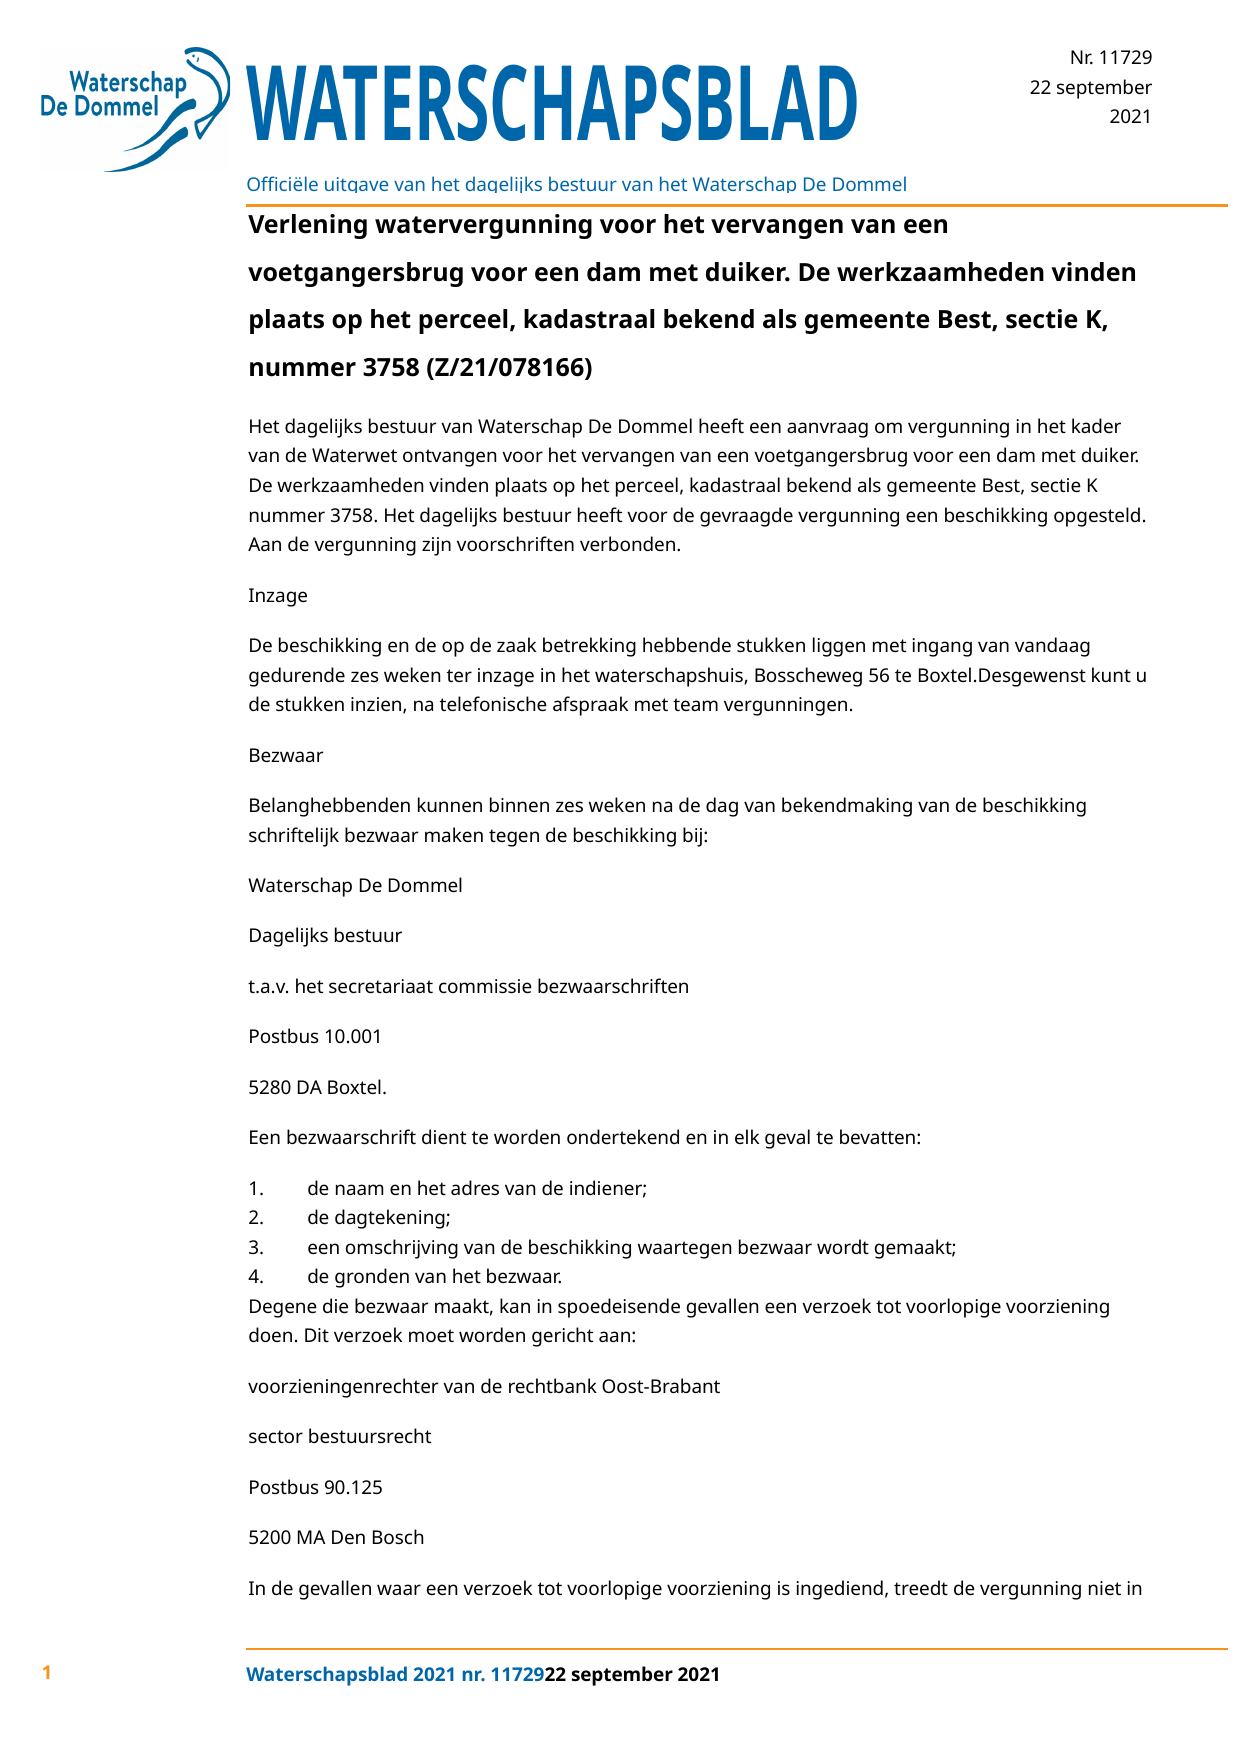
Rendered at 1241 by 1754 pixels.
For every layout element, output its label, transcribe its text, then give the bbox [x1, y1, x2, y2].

text Waterschap De Dommel [248, 872, 1152, 898]
text 5200 MA Den Bosch [248, 1524, 1152, 1550]
text 5280 DA Boxtel. [248, 1074, 1152, 1100]
text Postbus 10.001 [248, 1023, 1152, 1049]
text Bezwaar [248, 742, 1152, 768]
text De beschikking en de op de zaak betrekking hebbende stukken liggen met ingang van vandaag gedurende zes weken ter inzage in het waterschapshuis, Bosscheweg 56 te Boxtel.Desgewenst kunt u de stukken inzien, na telefonische afspraak met team vergunningen. [248, 632, 1152, 717]
list een omschrijving van de beschikking waartegen bezwaar wordt gemaakt; [248, 1234, 1152, 1260]
text Dagelijks bestuur [248, 923, 1152, 948]
text Inzage [248, 582, 1152, 608]
text Een bezwaarschrift dient te worden ondertekend en in elk geval te bevatten: [248, 1124, 1152, 1150]
text sector bestuursrecht [248, 1423, 1152, 1449]
list de dagtekening; [248, 1204, 1152, 1230]
list de naam en het adres van de indiener; [248, 1175, 1152, 1201]
picture [45, 99, 51, 111]
text Degene die bezwaar maakt, kan in spoedeisende gevallen een verzoek tot voorlopige voorziening doen. Dit verzoek moet worden gericht aan: [248, 1293, 1152, 1348]
picture [198, 118, 210, 131]
text voorzieningenrechter van de rechtbank Oost-Brabant [248, 1373, 1152, 1399]
list de gronden van het bezwaar. [248, 1263, 1152, 1289]
picture [41, 47, 231, 172]
text In de gevallen waar een verzoek tot voorlopige voorziening is ingediend, treedt de vergunning niet in [248, 1575, 1152, 1601]
text Verlening watervergunning voor het vervangen van een voetgangersbrug voor een dam met duiker. De werkzaamheden vinden plaats op het perceel, kadastraal bekend als gemeente Best, sectie K, nummer 3758 (Z/21/078166) [248, 207, 1152, 384]
text Het dagelijks bestuur van Waterschap De Dommel heeft een aanvraag om vergunning in het kader van de Waterwet ontvangen voor het vervangen van een voetgangersbrug voor een dam met duiker. De werkzaamheden vinden plaats op het perceel, kadastraal bekend als gemeente Best, sectie K nummer 3758. Het dagelijks bestuur heeft voor de gevraagde vergunning een beschikking opgesteld. Aan de vergunning zijn voorschriften verbonden. [248, 413, 1152, 557]
picture [204, 47, 231, 76]
text Postbus 90.125 [248, 1474, 1152, 1500]
text t.a.v. het secretariaat commissie bezwaarschriften [248, 973, 1152, 999]
text Belanghebbenden kunnen binnen zes weken na de dag van bekendmaking van de beschikking schriftelijk bezwaar maken tegen de beschikking bij: [248, 792, 1152, 848]
